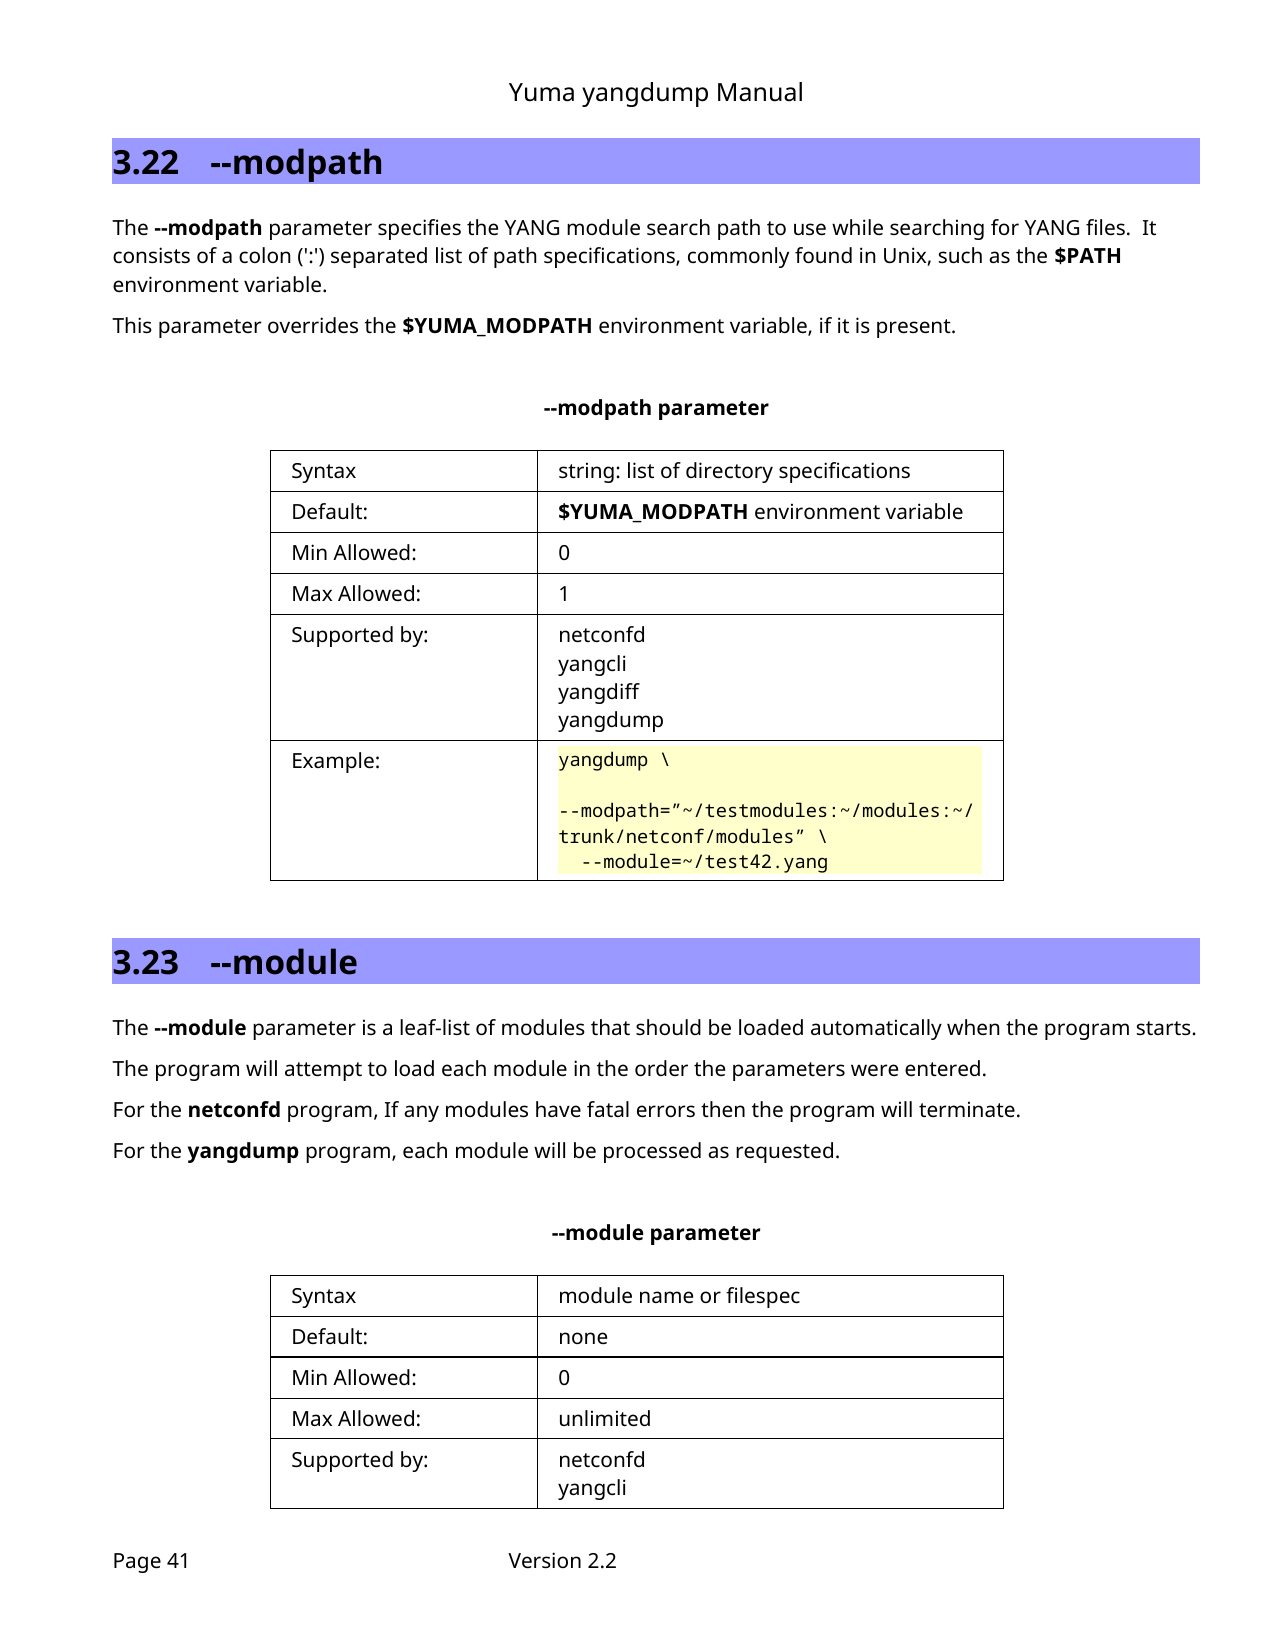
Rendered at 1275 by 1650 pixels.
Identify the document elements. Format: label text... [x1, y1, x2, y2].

table_cell netconfd yangcli yangdiff yangdump [538, 615, 1003, 740]
text The --module parameter is a leaf-list of modules that should be loaded automatically when the program starts. [112, 1013, 1200, 1041]
table_cell Supported by: [271, 615, 537, 740]
table_cell Max Allowed: [271, 574, 537, 613]
table_cell 0 [538, 533, 1003, 572]
table_cell 1 [538, 574, 1003, 613]
table_header Syntax [271, 451, 537, 491]
subtitle --modpath [112, 138, 1200, 184]
text The --modpath parameter specifies the YANG module search path to use while searching for YANG files. It consists of a colon (':') separated list of path specifications, commonly found in Unix, such as the $PATH environment variable. [112, 213, 1200, 298]
table_cell Max Allowed: [271, 1399, 537, 1438]
subtitle --module [112, 938, 1200, 984]
table_cell Default: [271, 1317, 537, 1356]
table_cell none [538, 1317, 1003, 1356]
table_cell Min Allowed: [271, 533, 537, 572]
text For the netconfd program, If any modules have fatal errors then the program will terminate. [112, 1095, 1200, 1123]
table_cell Example: [271, 741, 537, 880]
table_cell Min Allowed: [271, 1358, 537, 1397]
table_cell unlimited [538, 1399, 1003, 1438]
table_cell yangdump \ --modpath=”~/testmodules:~/modules:~/trunk/netconf/modules” \ --module=~/test42.yang [538, 741, 1003, 880]
table_cell $YUMA_MODPATH environment variable [538, 492, 1003, 532]
table_cell Supported by: [271, 1439, 537, 1508]
table_header string: list of directory specifications [538, 451, 1003, 491]
text The program will attempt to load each module in the order the parameters were entered. [112, 1054, 1200, 1082]
subtitle --modpath parameter [127, 393, 1185, 421]
table_cell netconfd yangcli [538, 1439, 1003, 1508]
table_cell Default: [271, 492, 537, 532]
table_cell 0 [538, 1358, 1003, 1397]
table_header module name or filespec [538, 1276, 1003, 1316]
subtitle --module parameter [127, 1218, 1185, 1246]
text This parameter overrides the $YUMA_MODPATH environment variable, if it is present. [112, 311, 1200, 339]
table_header Syntax [271, 1276, 537, 1316]
text For the yangdump program, each module will be processed as requested. [112, 1136, 1200, 1164]
